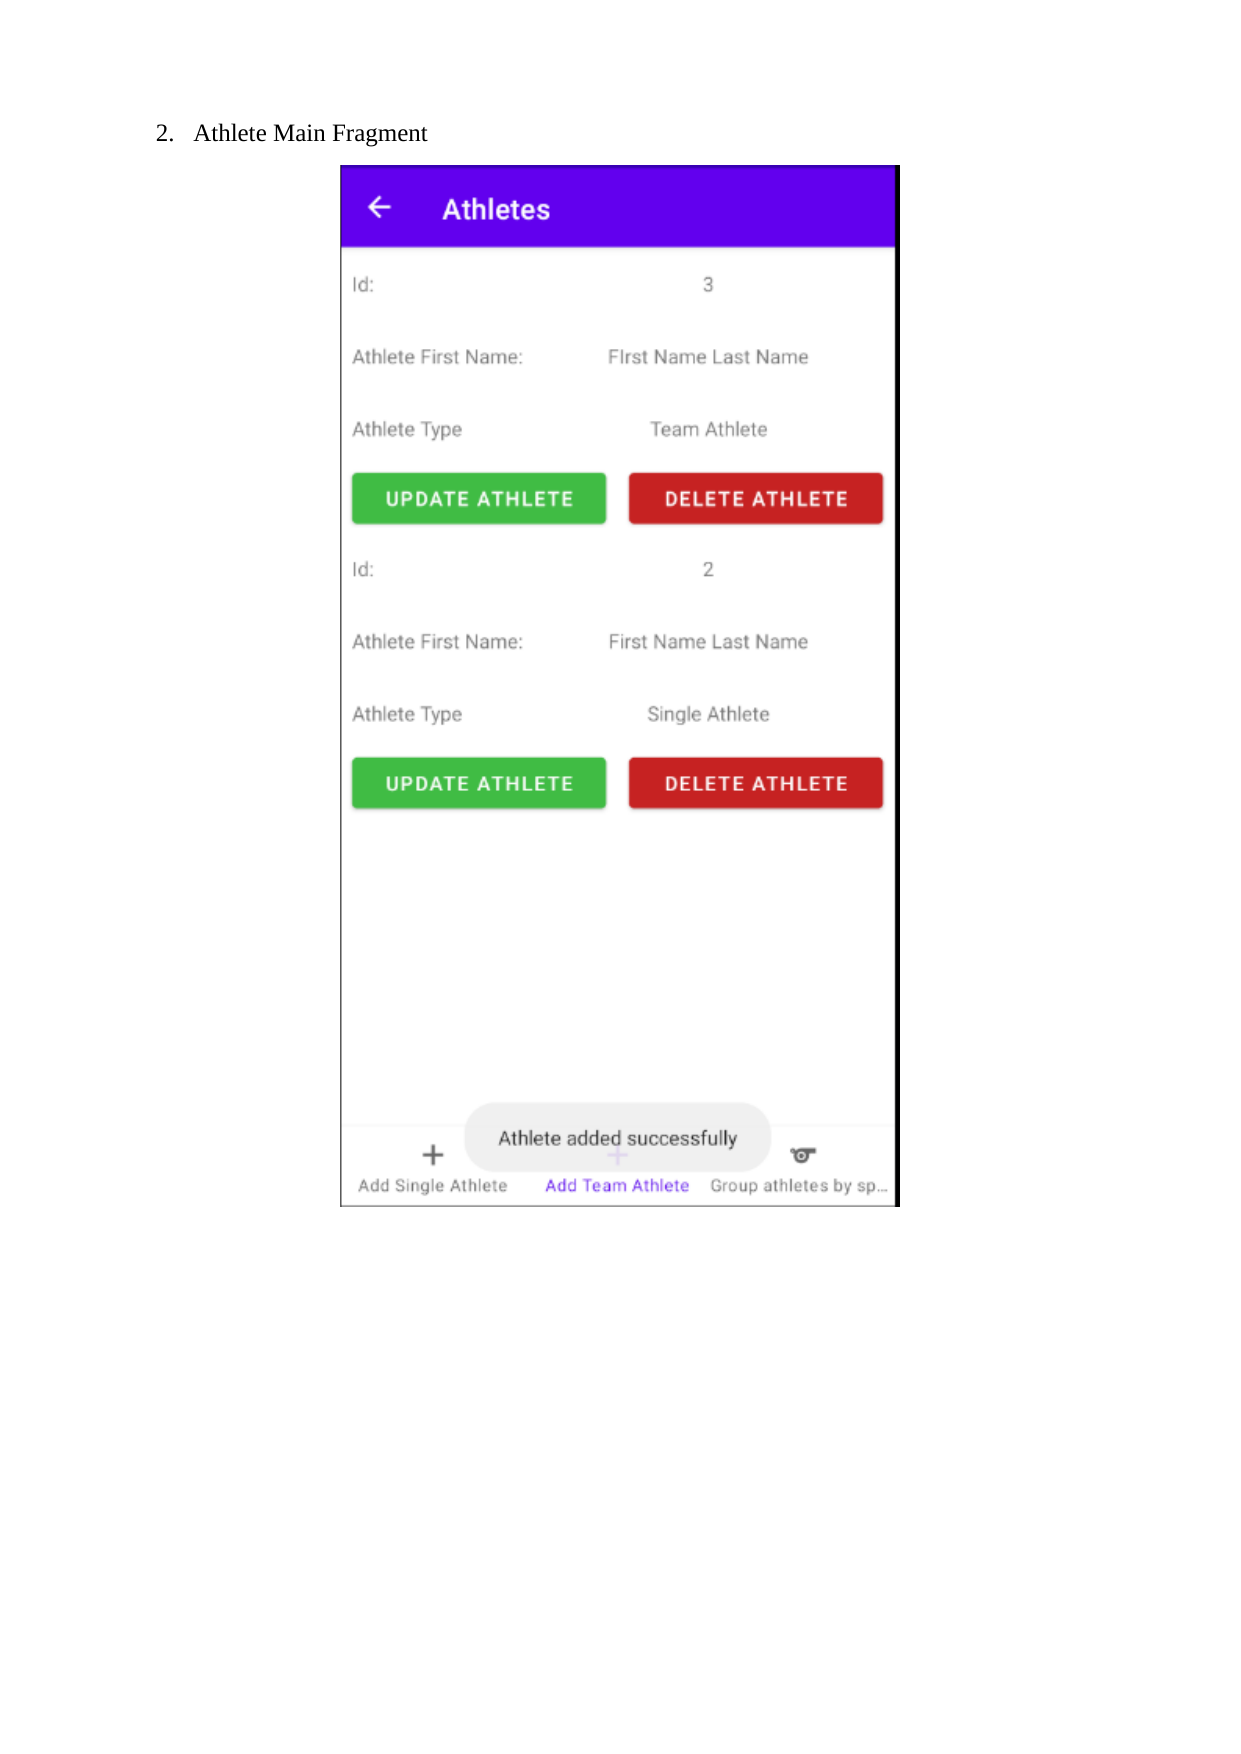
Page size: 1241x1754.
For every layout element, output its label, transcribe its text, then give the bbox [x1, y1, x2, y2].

picture [340, 165, 900, 1207]
list Athlete Main Fragment [156, 118, 1122, 147]
